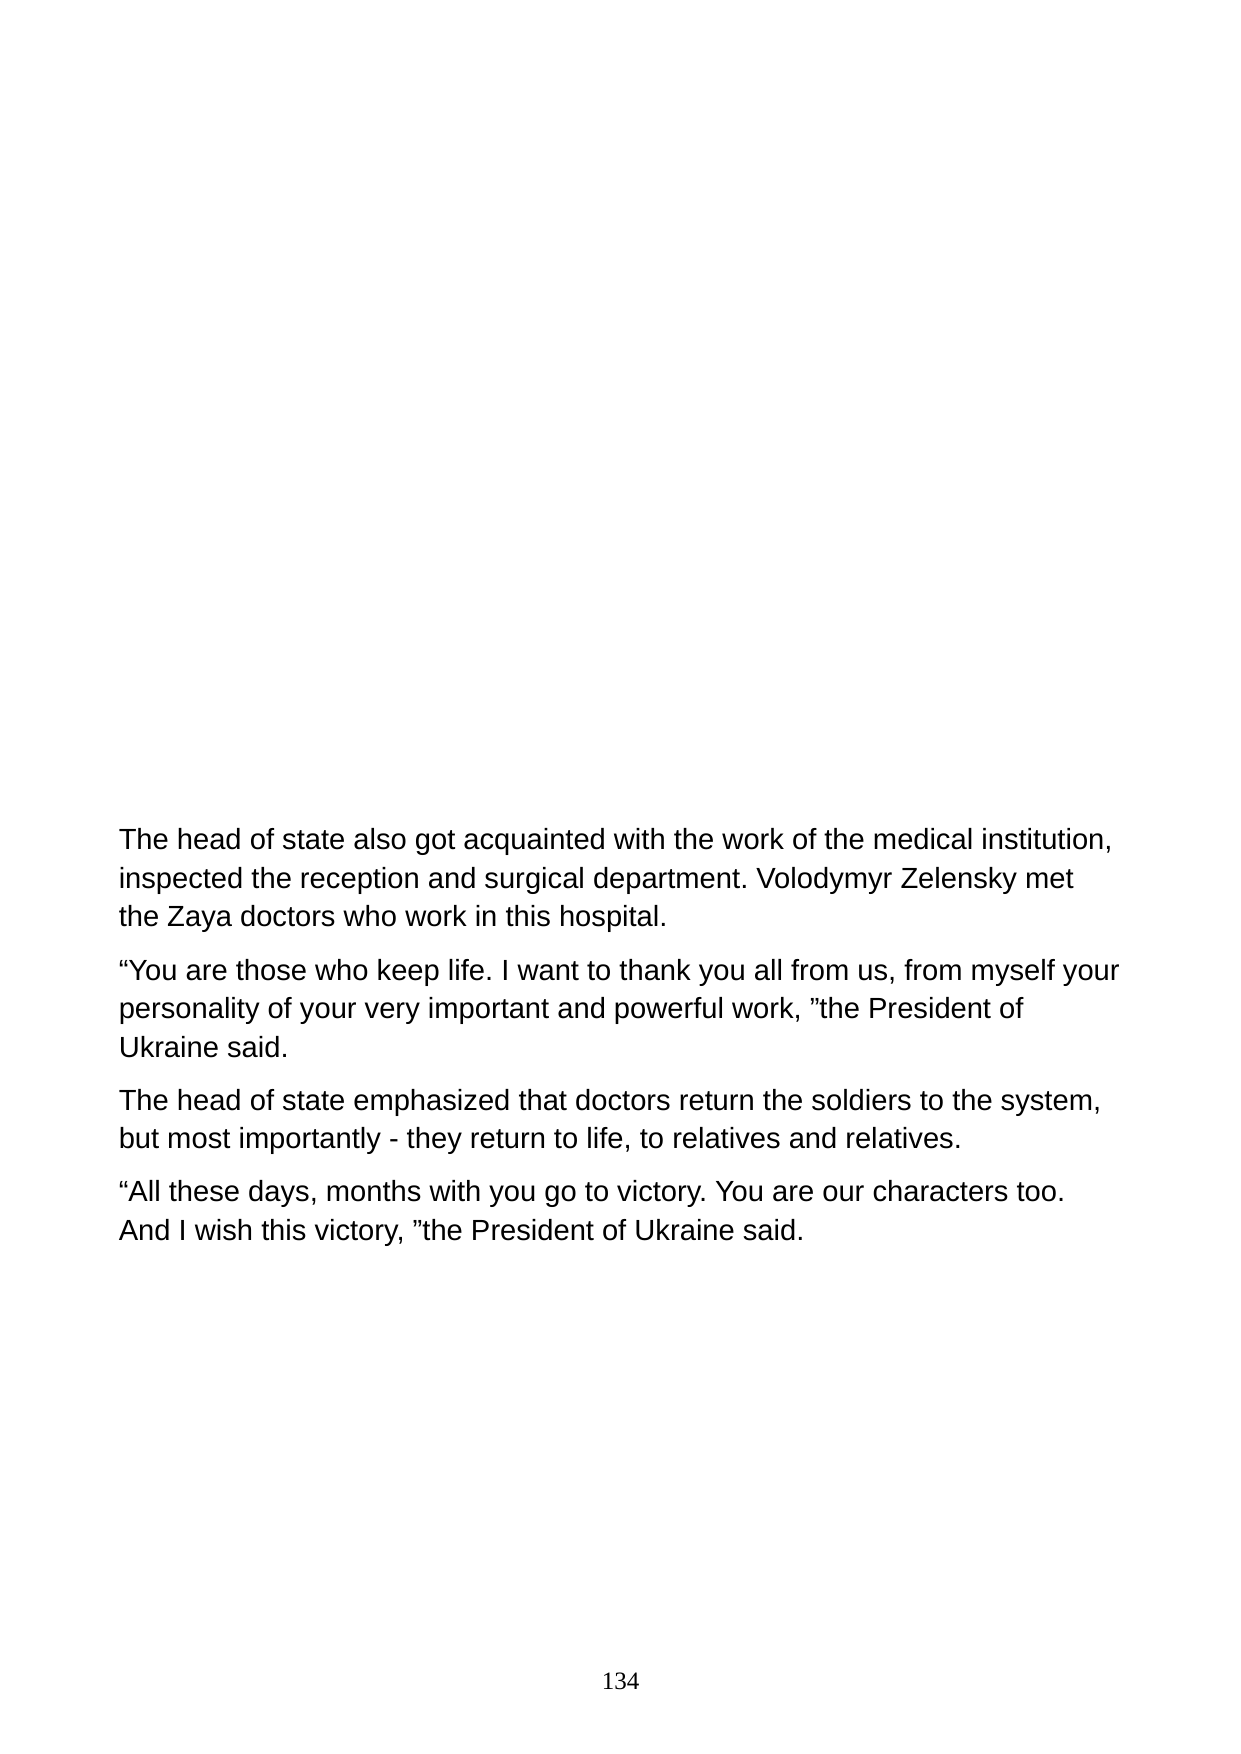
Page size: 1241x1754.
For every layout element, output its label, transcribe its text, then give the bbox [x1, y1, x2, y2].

text The head of state emphasized that doctors return the soldiers to the system, but most importantly - they return to life, to relatives and relatives. [118, 1083, 1122, 1155]
text “All these days, months with you go to victory. You are our characters too. And I wish this victory, ”the President of Ukraine said. [118, 1174, 1122, 1247]
text The head of state also got acquainted with the work of the medical institution, inspected the reception and surgical department. Volodymyr Zelensky met the Zaya doctors who work in this hospital. [118, 118, 1122, 933]
text “You are those who keep life. I want to thank you all from us, from myself your personality of your very important and powerful work, ”the President of Ukraine said. [118, 953, 1122, 1063]
